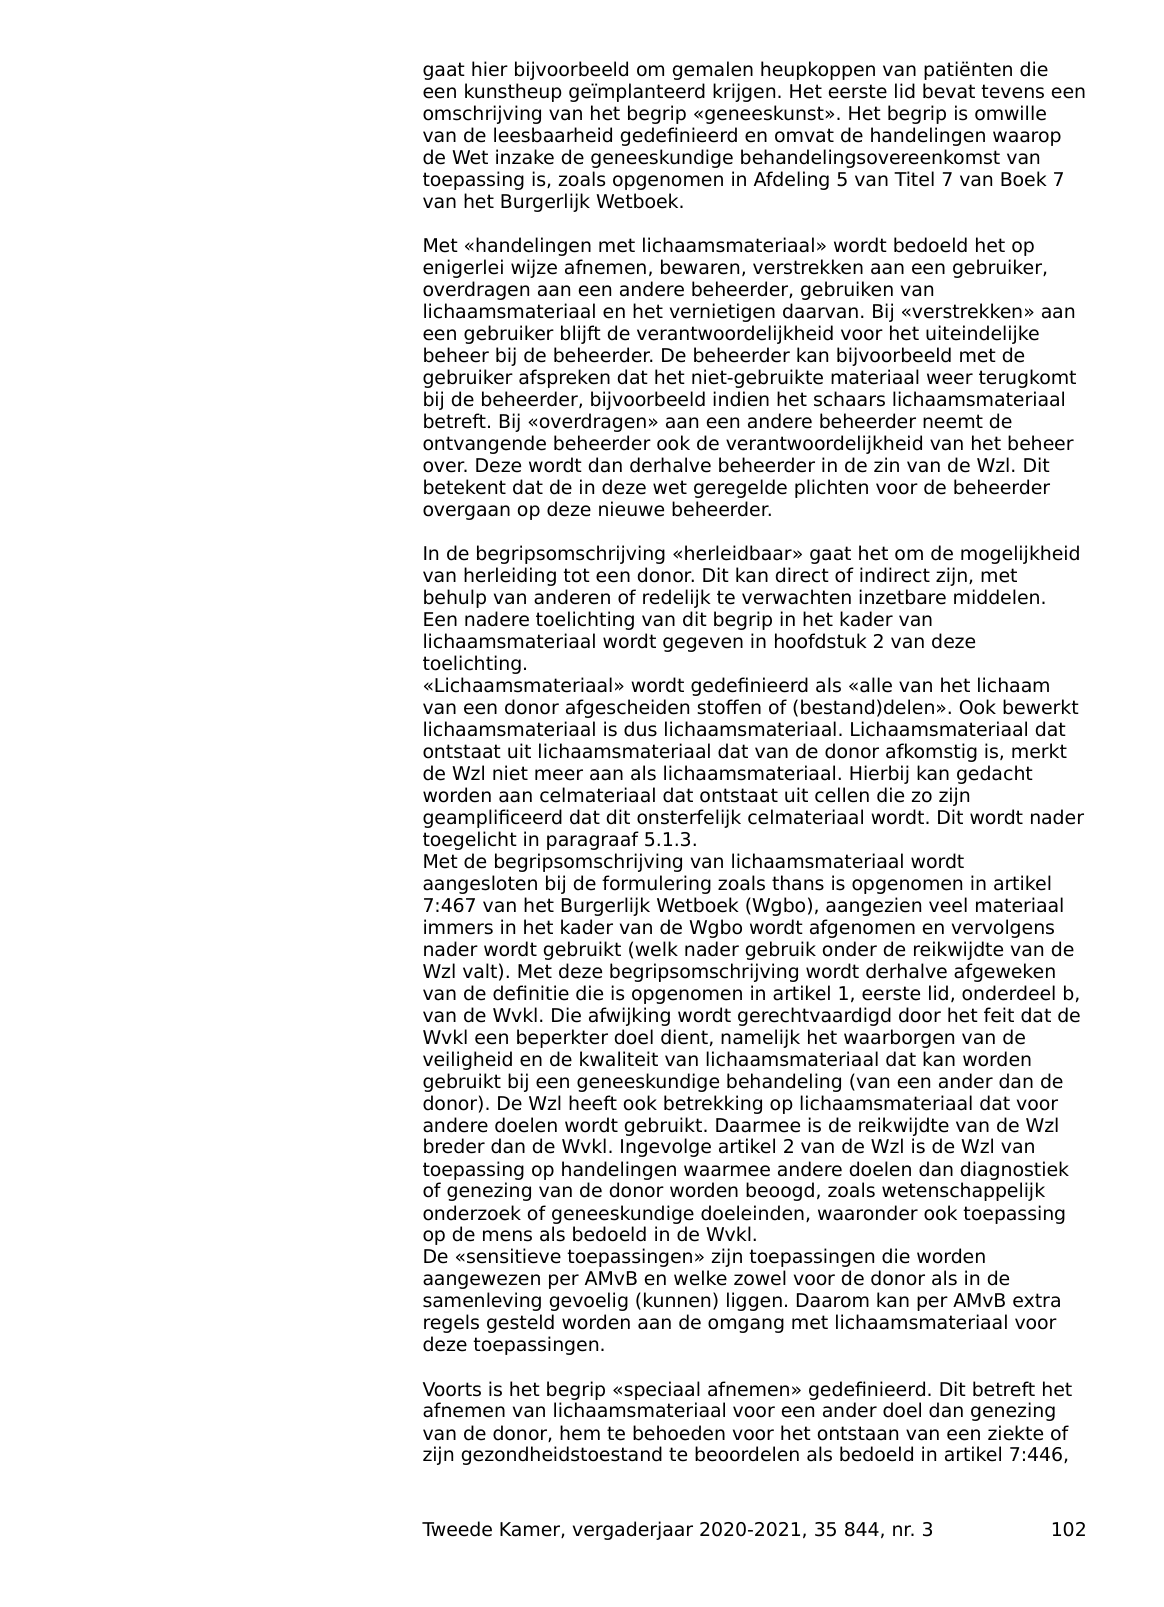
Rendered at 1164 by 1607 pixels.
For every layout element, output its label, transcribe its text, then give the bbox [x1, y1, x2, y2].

text Voorts is het begrip «speciaal afnemen» gedefinieerd. Dit betreft het afnemen van lichaamsmateriaal voor een ander doel dan genezing van de donor, hem te behoeden voor het ontstaan van een ziekte of zijn gezondheidstoestand te beoordelen als bedoeld in artikel 7:446, [422, 1378, 1087, 1466]
text De «sensitieve toepassingen» zijn toepassingen die worden aangewezen per AMvB en welke zowel voor de donor als in de samenleving gevoelig (kunnen) liggen. Daarom kan per AMvB extra regels gesteld worden aan de omgang met lichaamsmateriaal voor deze toepassingen. [422, 1246, 1087, 1356]
text Met de begripsomschrijving van lichaamsmateriaal wordt aangesloten bij de formulering zoals thans is opgenomen in artikel 7:467 van het Burgerlijk Wetboek (Wgbo), aangezien veel materiaal immers in het kader van de Wgbo wordt afgenomen en vervolgens nader wordt gebruikt (welk nader gebruik onder de reikwijdte van de Wzl valt). Met deze begripsomschrijving wordt derhalve afgeweken van de definitie die is opgenomen in artikel 1, eerste lid, onderdeel b, van de Wvkl. Die afwijking wordt gerechtvaardigd door het feit dat de Wvkl een beperkter doel dient, namelijk het waarborgen van de veiligheid en de kwaliteit van lichaamsmateriaal dat kan worden gebruikt bij een geneeskundige behandeling (van een ander dan de donor). De Wzl heeft ook betrekking op lichaamsmateriaal dat voor andere doelen wordt gebruikt. Daarmee is de reikwijdte van de Wzl breder dan de Wvkl. Ingevolge artikel 2 van de Wzl is de Wzl van toepassing op handelingen waarmee andere doelen dan diagnostiek of genezing van de donor worden beoogd, zoals wetenschappelijk onderzoek of geneeskundige doeleinden, waaronder ook toepassing op de mens als bedoeld in de Wvkl. [422, 851, 1087, 1246]
text «Lichaamsmateriaal» wordt gedefinieerd als «alle van het lichaam van een donor afgescheiden stoffen of (bestand)delen». Ook bewerkt lichaamsmateriaal is dus lichaamsmateriaal. Lichaamsmateriaal dat ontstaat uit lichaamsmateriaal dat van de donor afkomstig is, merkt de Wzl niet meer aan als lichaamsmateriaal. Hierbij kan gedacht worden aan celmateriaal dat ontstaat uit cellen die zo zijn geamplificeerd dat dit onsterfelijk celmateriaal wordt. Dit wordt nader toegelicht in paragraaf 5.1.3. [422, 675, 1087, 851]
text In de begripsomschrijving «herleidbaar» gaat het om de mogelijkheid van herleiding tot een donor. Dit kan direct of indirect zijn, met behulp van anderen of redelijk te verwachten inzetbare middelen. Een nadere toelichting van dit begrip in het kader van lichaamsmateriaal wordt gegeven in hoofdstuk 2 van deze toelichting. [422, 543, 1087, 675]
text Met «handelingen met lichaamsmateriaal» wordt bedoeld het op enigerlei wijze afnemen, bewaren, verstrekken aan een gebruiker, overdragen aan een andere beheerder, gebruiken van lichaamsmateriaal en het vernietigen daarvan. Bij «verstrekken» aan een gebruiker blijft de verantwoordelijkheid voor het uiteindelijke beheer bij de beheerder. De beheerder kan bijvoorbeeld met de gebruiker afspreken dat het niet-gebruikte materiaal weer terugkomt bij de beheerder, bijvoorbeeld indien het schaars lichaamsmateriaal betreft. Bij «overdragen» aan een andere beheerder neemt de ontvangende beheerder ook de verantwoordelijkheid van het beheer over. Deze wordt dan derhalve beheerder in de zin van de Wzl. Dit betekent dat de in deze wet geregelde plichten voor de beheerder overgaan op deze nieuwe beheerder. [422, 235, 1087, 521]
text gaat hier bijvoorbeeld om gemalen heupkoppen van patiënten die een kunstheup geïmplanteerd krijgen. Het eerste lid bevat tevens een omschrijving van het begrip «geneeskunst». Het begrip is omwille van de leesbaarheid gedefinieerd en omvat de handelingen waarop de Wet inzake de geneeskundige behandelingsovereenkomst van toepassing is, zoals opgenomen in Afdeling 5 van Titel 7 van Boek 7 van het Burgerlijk Wetboek. [422, 59, 1087, 213]
